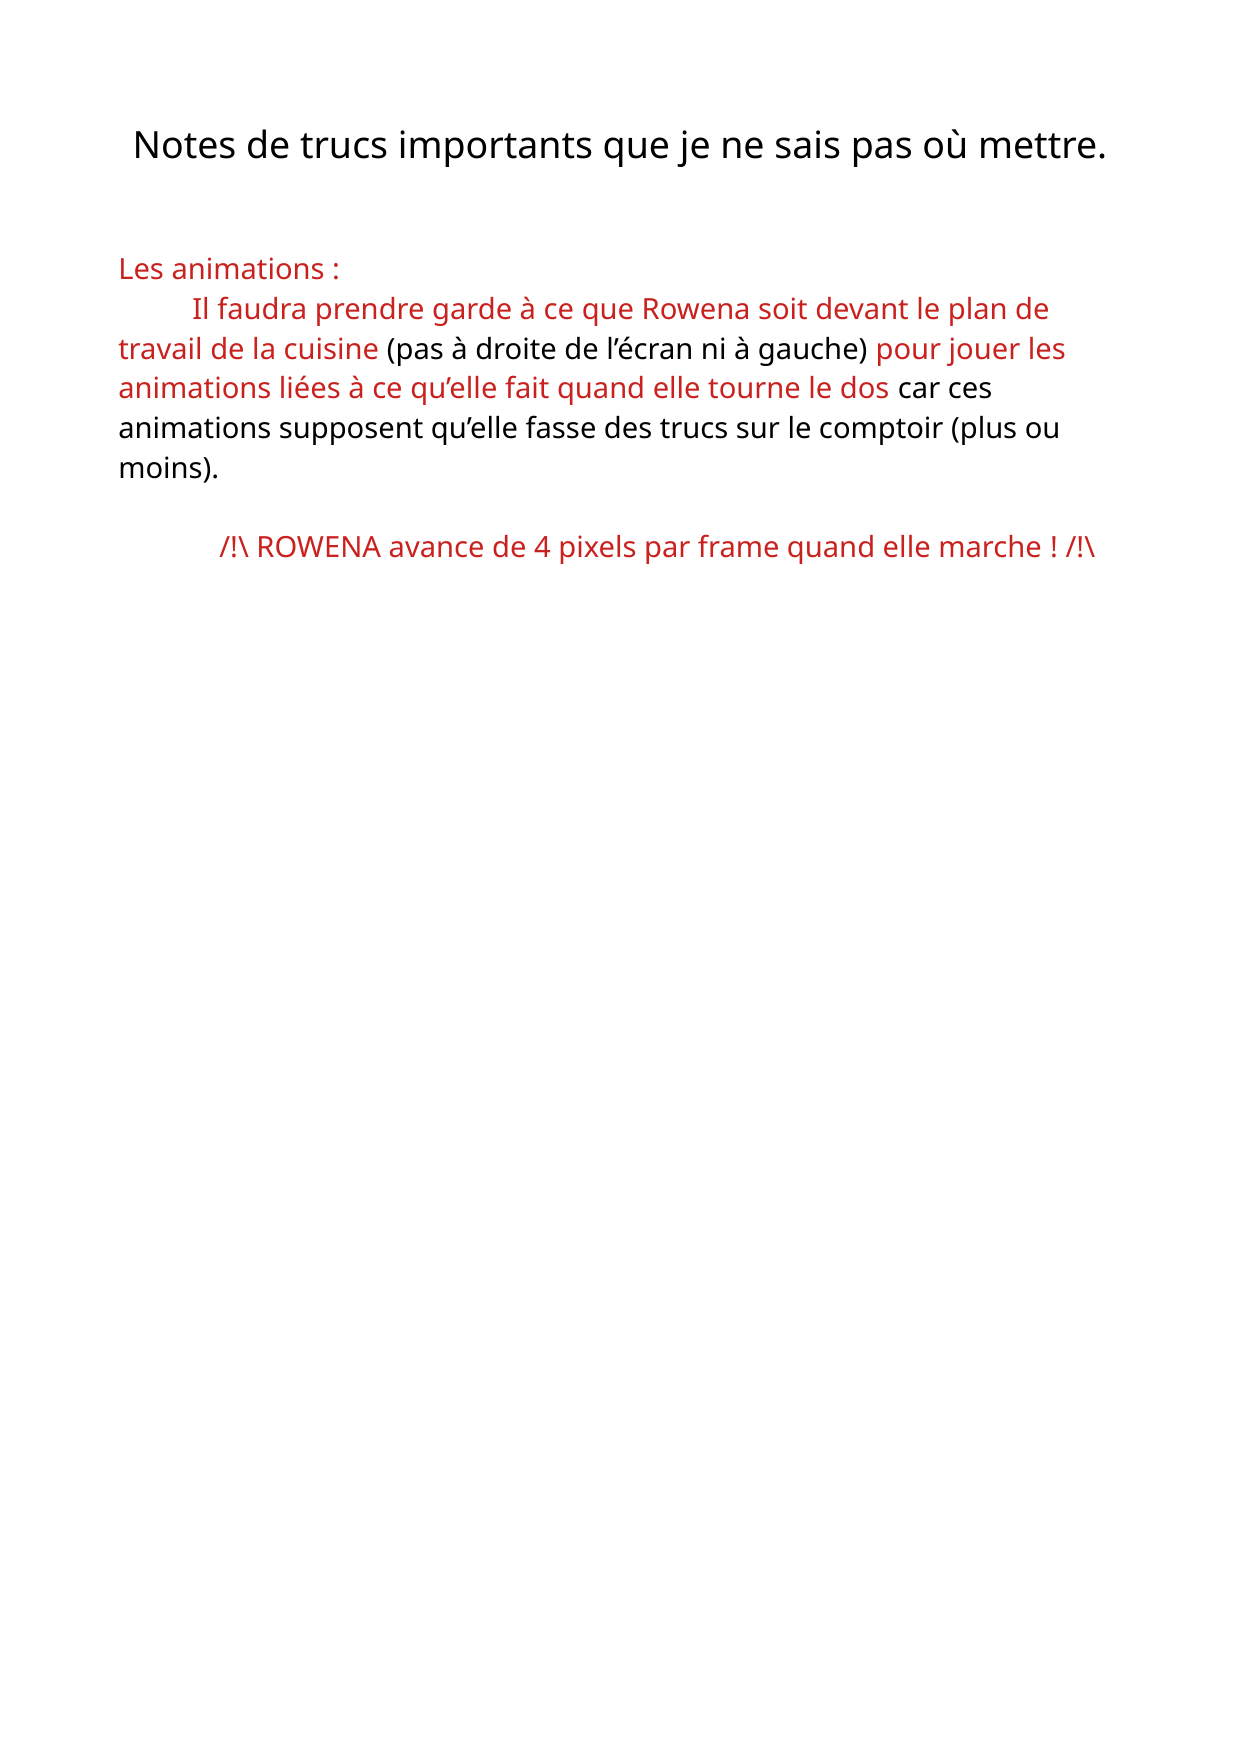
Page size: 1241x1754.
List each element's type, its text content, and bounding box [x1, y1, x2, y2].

text Les animations : [118, 248, 1122, 288]
text Il faudra prendre garde à ce que Rowena soit devant le plan de travail de la cuisine (pas à droite de l’écran ni à gauche) pour jouer les animations liées à ce qu’elle fait quand elle tourne le dos car ces animations supposent qu’elle fasse des trucs sur le comptoir (plus ou moins). [118, 288, 1122, 487]
text Notes de trucs importants que je ne sais pas où mettre. [118, 118, 1122, 169]
text /!\ ROWENA avance de 4 pixels par frame quand elle marche ! /!\ [118, 526, 1122, 566]
